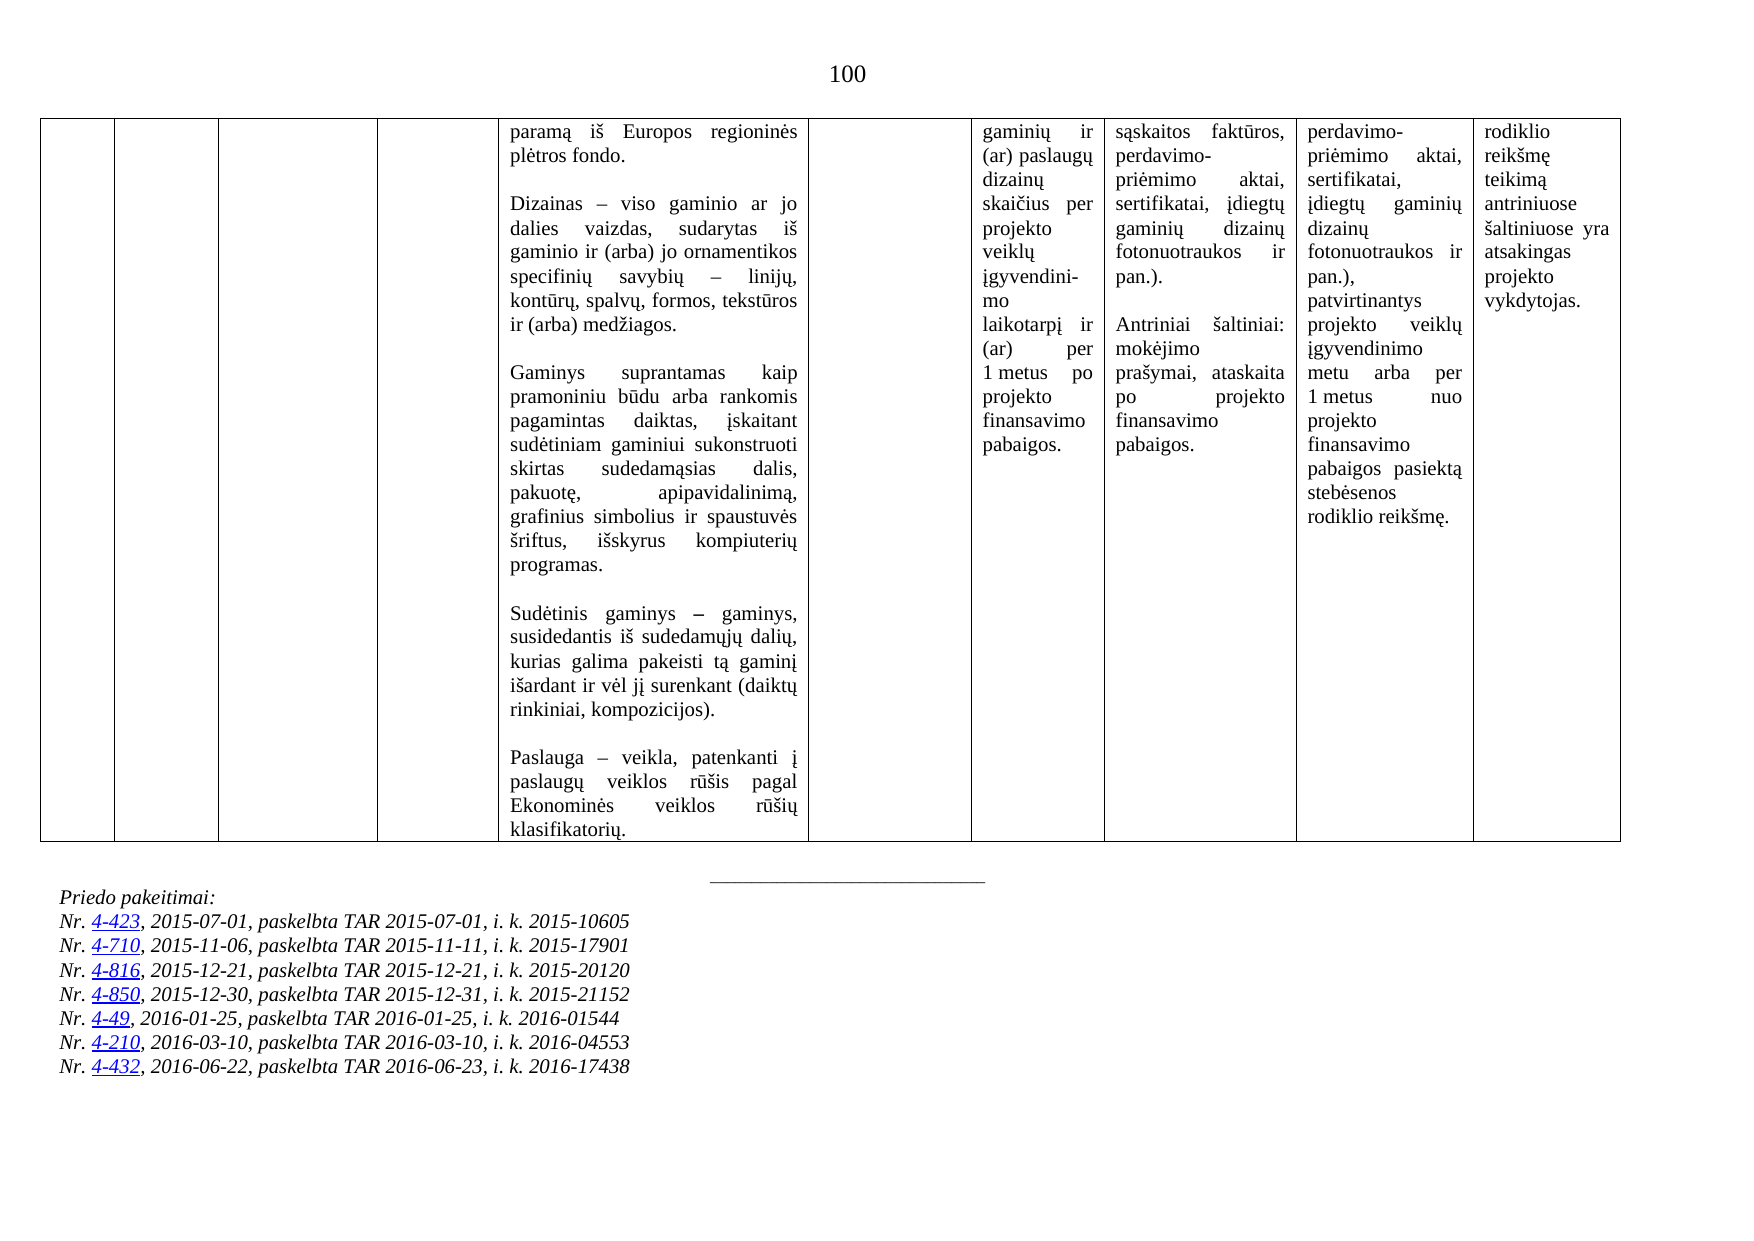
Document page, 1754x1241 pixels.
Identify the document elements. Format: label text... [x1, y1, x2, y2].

table_cell sąskaitos faktūros, perdavimo-priėmimo aktai, sertifikatai, įdiegtų gaminių dizainų fotonuotraukos ir pan.). Antriniai šaltiniai: mokėjimo prašymai, ataskaita po projekto finansavimo pabaigos. [1105, 119, 1296, 841]
text Nr. 4-423, 2015-07-01, paskelbta TAR 2015-07-01, i. k. 2015-10605 [59, 909, 1636, 933]
table_cell [115, 119, 218, 841]
text _________________________________ [59, 866, 1636, 885]
text Nr. 4-850, 2015-12-30, paskelbta TAR 2015-12-31, i. k. 2015-21152 [59, 982, 1636, 1006]
text Nr. 4-710, 2015-11-06, paskelbta TAR 2015-11-11, i. k. 2015-17901 [59, 933, 1636, 957]
table_cell [378, 119, 498, 841]
table_cell gaminių ir (ar) paslaugų dizainų skaičius per projekto veiklų įgyvendini-mo laikotarpį ir (ar) per 1 metus po projekto finansavimopabaigos. [972, 119, 1104, 841]
table_cell paramą iš Europos regioninės plėtros fondo. Dizainas – viso gaminio ar jo dalies vaizdas, sudarytas iš gaminio ir (arba) jo ornamentikos specifinių savybių – linijų, kontūrų, spalvų, formos, tekstūros ir (arba) medžiagos. Gaminys suprantamas kaip pramoniniu būdu arba rankomis pagamintas daiktas, įskaitant sudėtiniam gaminiui sukonstruoti skirtas sudedamąsias dalis, pakuotę, apipavidalinimą, grafinius simbolius ir spaustuvės šriftus, išskyrus kompiuterių programas. Sudėtinis gaminys – gaminys, susidedantis iš sudedamųjų dalių, kurias galima pakeisti tą gaminį išardant ir vėl jį surenkant (daiktų rinkiniai, kompozicijos). Paslauga – veikla, patenkanti į paslaugų veiklos rūšis pagal Ekonominės veiklos rūšių klasifikatorių. [499, 119, 808, 841]
text Nr. 4-210, 2016-03-10, paskelbta TAR 2016-03-10, i. k. 2016-04553 [59, 1030, 1636, 1054]
text Priedo pakeitimai: [59, 885, 1636, 909]
table_cell [809, 119, 971, 841]
text Nr. 4-432, 2016-06-22, paskelbta TAR 2016-06-23, i. k. 2016-17438 [59, 1054, 1636, 1078]
table_cell perdavimo-priėmimo aktai, sertifikatai, įdiegtų gaminių dizainų fotonuotraukos ir pan.), patvirtinantys projekto veiklų įgyvendinimo metu arba per 1 metus nuo projekto finansavimo pabaigos pasiektą stebėsenos rodiklio reikšmę. [1297, 119, 1473, 841]
table_cell [41, 119, 114, 841]
text Nr. 4-49, 2016-01-25, paskelbta TAR 2016-01-25, i. k. 2016-01544 [59, 1006, 1636, 1030]
table_cell rodiklio reikšmę teikimą antriniuose šaltiniuose yra atsakingas projekto vykdytojas. [1474, 119, 1620, 841]
table_cell [219, 119, 377, 841]
text Nr. 4-816, 2015-12-21, paskelbta TAR 2015-12-21, i. k. 2015-20120 [59, 957, 1636, 982]
